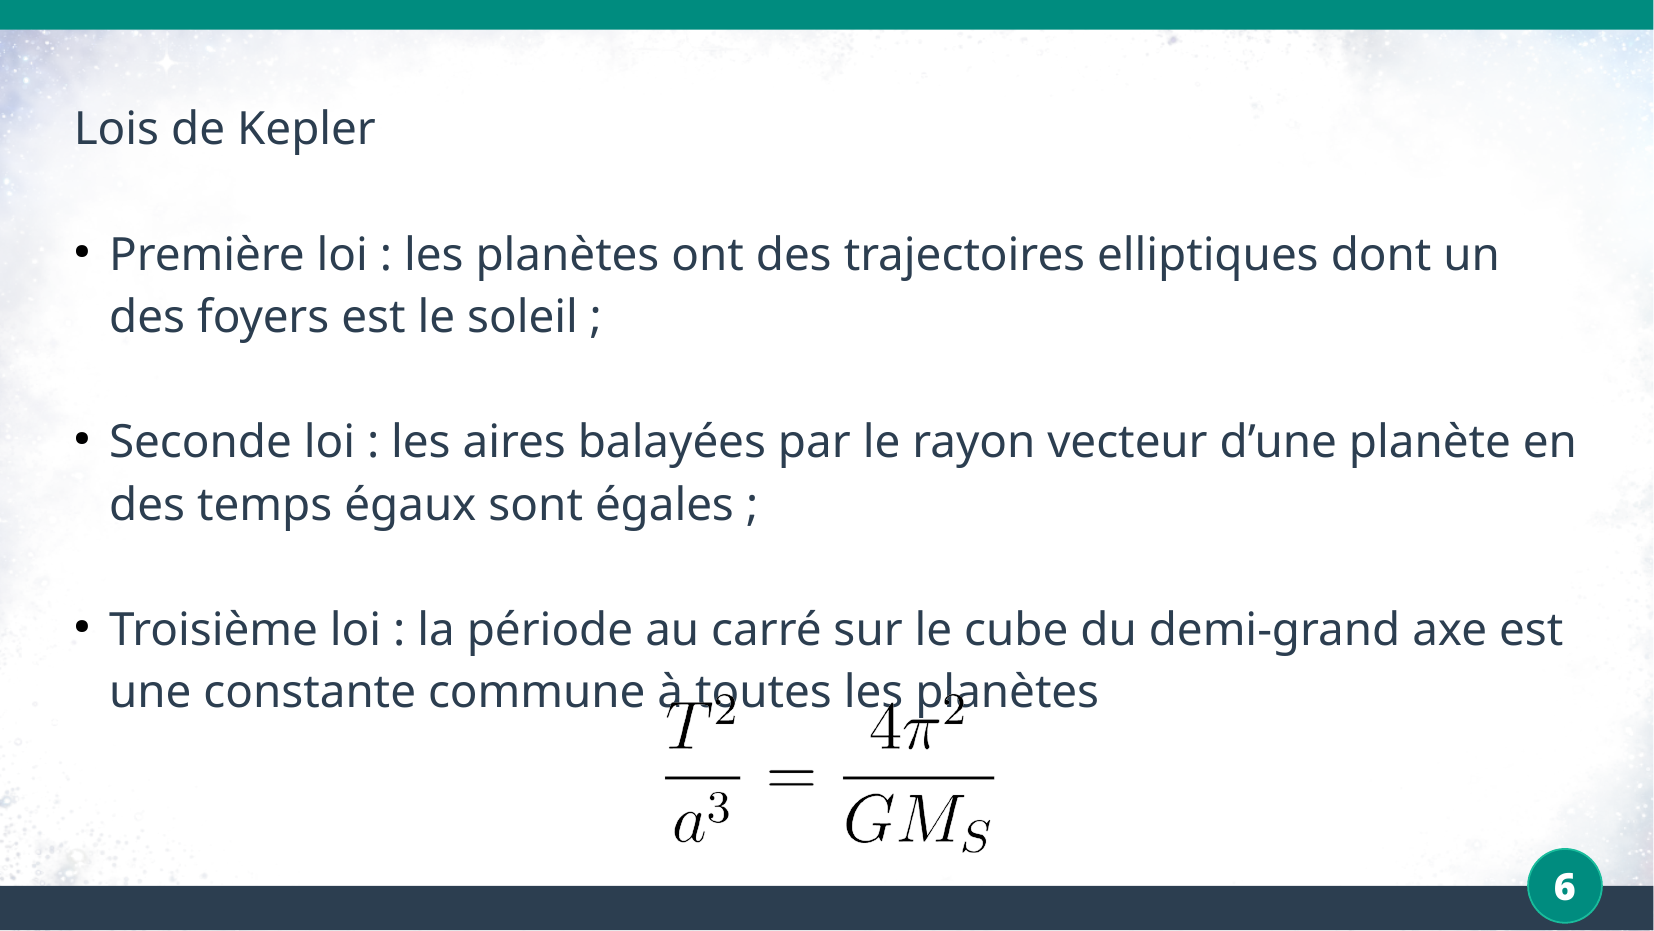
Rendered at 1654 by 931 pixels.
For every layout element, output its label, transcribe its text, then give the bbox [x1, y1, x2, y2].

picture [0, 30, 1654, 885]
text_box Lois de Kepler Première loi : les planètes ont des trajectoires elliptiques dont un des foyers est le soleil ; Seconde loi : les aires balayées par le rayon vecteur d’une planète en des temps égaux sont égales ; Troisième loi : la période au carré sur le cube du demi-grand axe est une constante commune à toutes les planètes [59, 88, 1595, 679]
